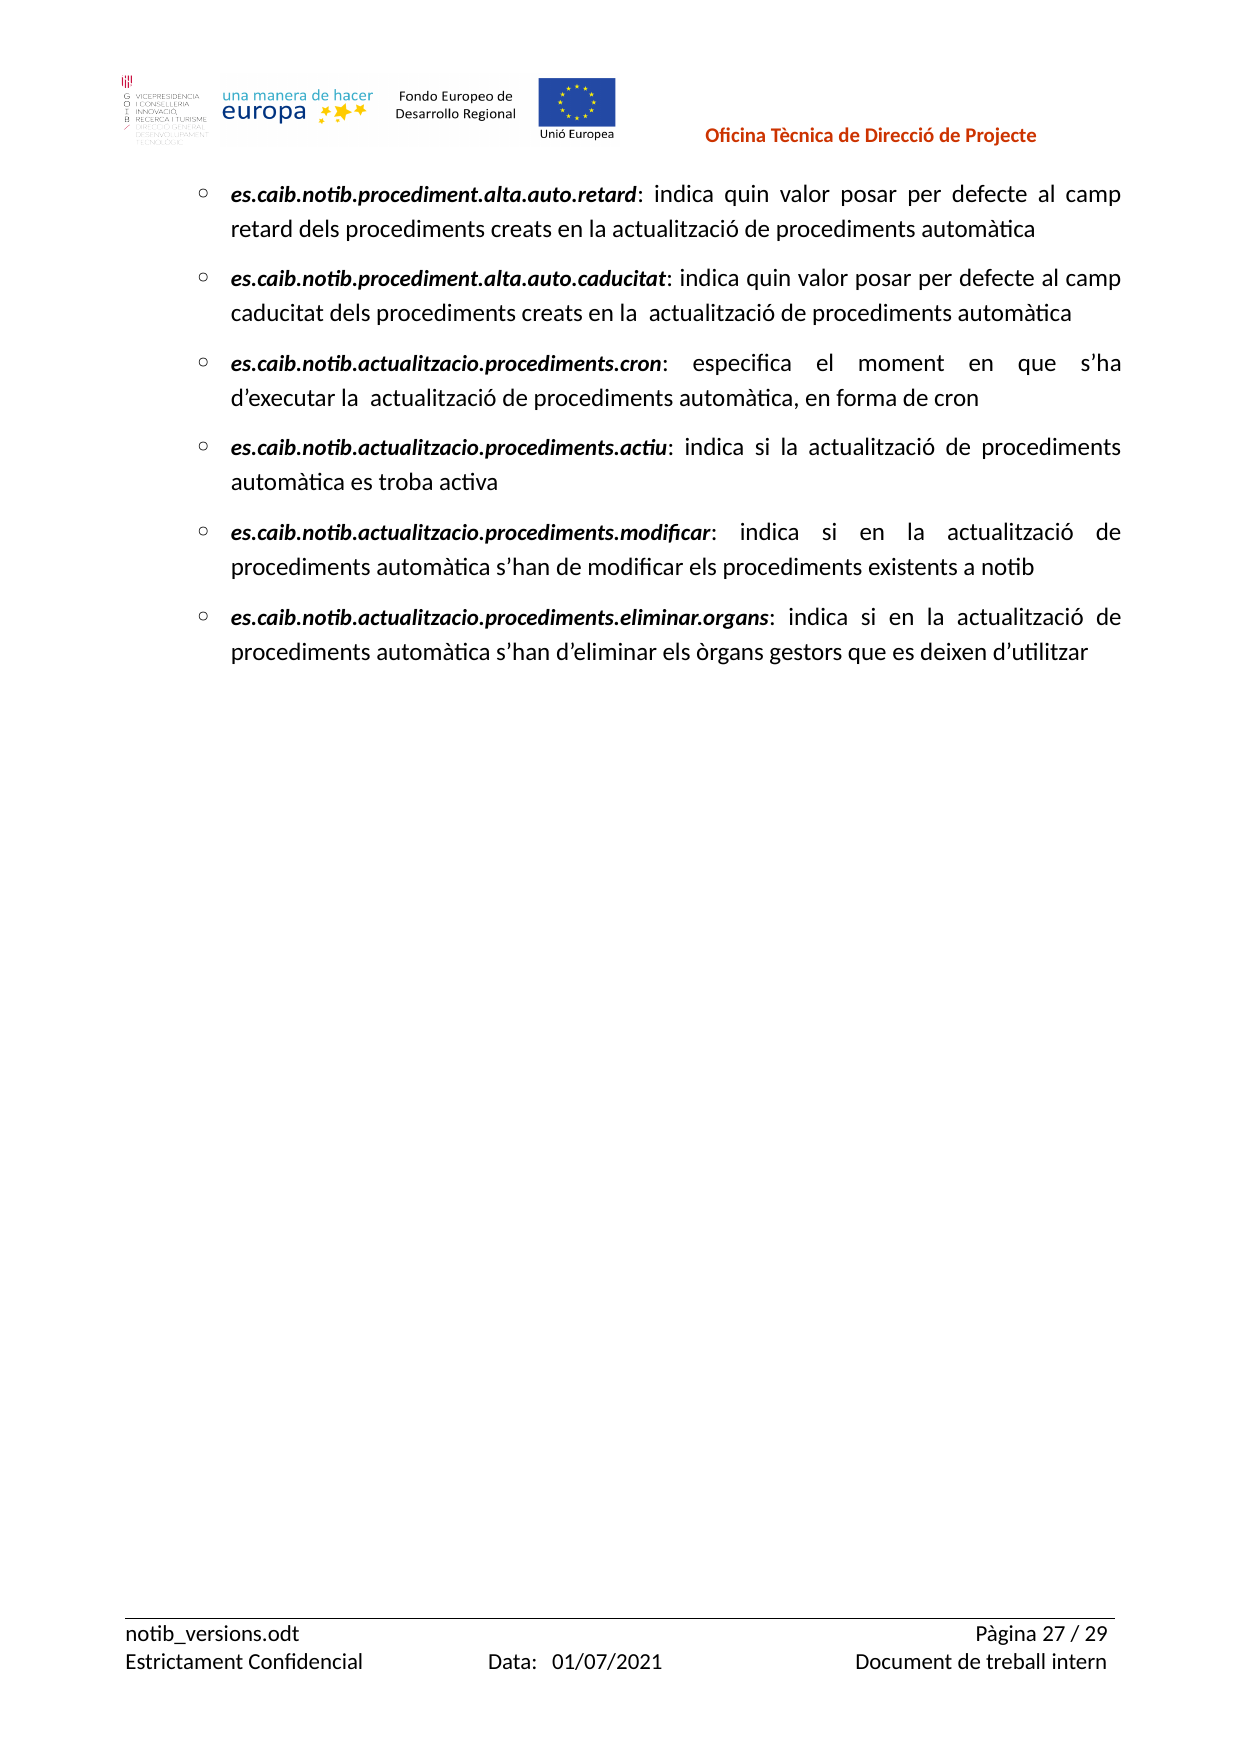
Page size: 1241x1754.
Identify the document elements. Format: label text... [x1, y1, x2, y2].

list es.caib.notib.actualitzacio.procediments.cron: especifica el moment en que s’ha d’executar la actualització de procediments automàtica, en forma de cron [193, 347, 1122, 412]
list es.caib.notib.actualitzacio.procediments.eliminar.organs: indica si en la actualització de procediments automàtica s’han d’eliminar els òrgans gestors que es deixen d’utilitzar [193, 601, 1122, 666]
list es.caib.notib.actualitzacio.procediments.modificar: indica si en la actualització de procediments automàtica s’han de modificar els procediments existents a notib [193, 516, 1122, 582]
list es.caib.notib.procediment.alta.auto.retard: indica quin valor posar per defecte al camp retard dels procediments creats en la actualització de procediments automàtica [193, 178, 1122, 243]
picture [118, 73, 213, 147]
picture [219, 73, 621, 147]
list es.caib.notib.procediment.alta.auto.caducitat: indica quin valor posar per defecte al camp caducitat dels procediments creats en la actualització de procediments automàtica [193, 262, 1122, 328]
list es.caib.notib.actualitzacio.procediments.actiu: indica si la actualització de procediments automàtica es troba activa [193, 431, 1122, 497]
